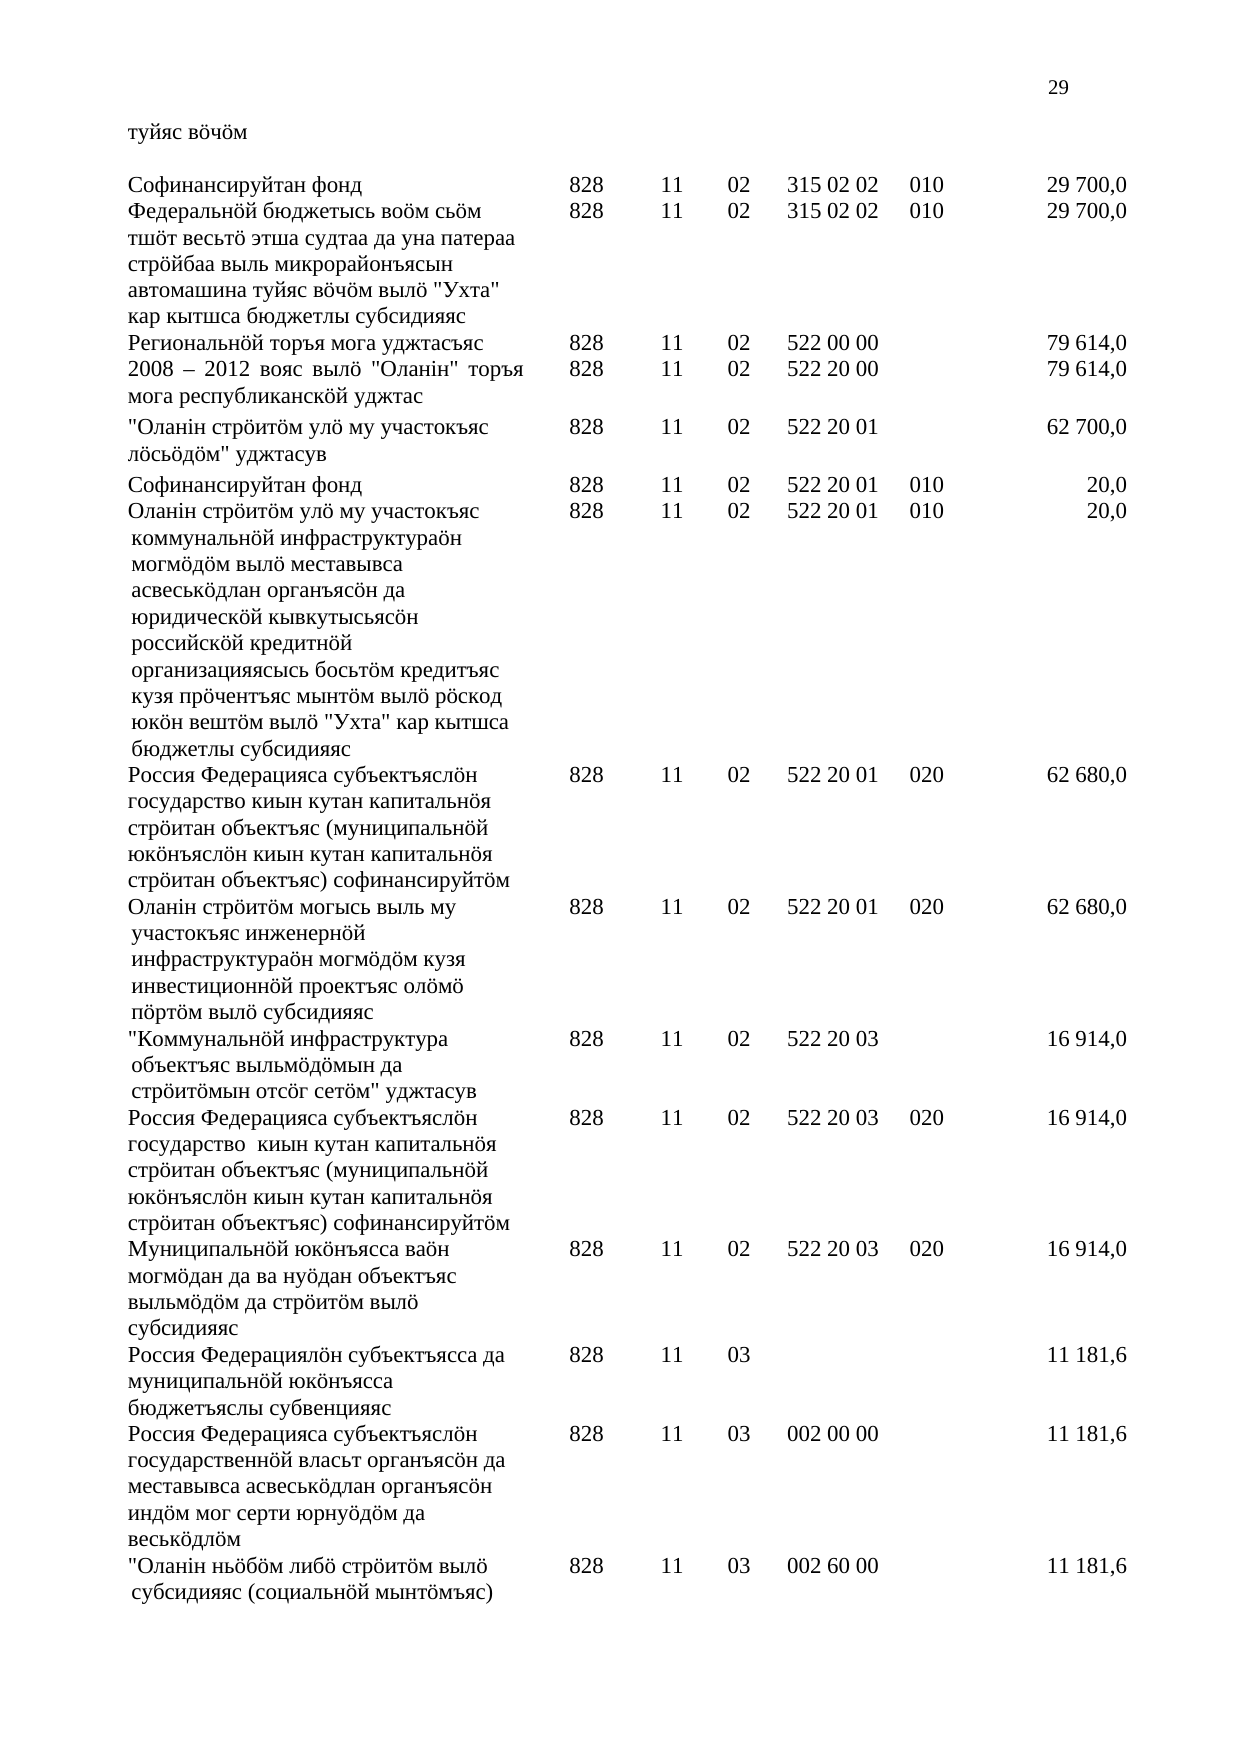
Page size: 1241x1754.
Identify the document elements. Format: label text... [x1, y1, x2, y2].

table_cell [1133, 197, 1170, 329]
table_cell 79 614,0 [964, 329, 1133, 355]
table_cell 11 [643, 471, 701, 497]
table_cell 11 [643, 1235, 701, 1341]
table_cell 20,0 [964, 471, 1133, 497]
table_cell 79 614,0 [964, 355, 1133, 413]
table_cell 828 [530, 1420, 643, 1552]
table_cell 010 [889, 471, 964, 497]
table_cell 522 20 03 [776, 1025, 889, 1104]
table_cell [889, 1552, 964, 1604]
table_cell [1133, 1341, 1170, 1420]
table_cell 828 [530, 1104, 643, 1235]
table_cell [1133, 355, 1170, 413]
table_cell 11 [643, 498, 701, 761]
table_cell [530, 118, 643, 171]
table_cell 315 02 02 [776, 197, 889, 329]
table_cell 11 [643, 1025, 701, 1104]
table_cell 11 [643, 413, 701, 471]
table_cell [1133, 329, 1170, 355]
table_cell 02 [701, 1025, 776, 1104]
table_cell 010 [889, 498, 964, 761]
table_cell 11 [643, 761, 701, 893]
table_cell 2008 – 2012 вояс вылö "Оланін" торъя мога республиканскöй уджтас [122, 355, 530, 413]
table_cell 828 [530, 1552, 643, 1604]
table_cell 11 [643, 893, 701, 1024]
table_cell 11 [643, 355, 701, 413]
table_cell 11 [643, 1552, 701, 1604]
table_cell 002 00 00 [776, 1420, 889, 1552]
table_cell Россия Федерацияса субъектъяслöн государство киын кутан капитальнöя стрöитан объектъяс (муниципальнöй юкöнъяслöн киын кутан капитальнöя стрöитан объектъяс) софинансируйтöм [122, 761, 530, 893]
table_cell [889, 1341, 964, 1420]
table_cell [1133, 893, 1170, 1024]
table_cell [643, 118, 701, 171]
table_cell [1133, 1025, 1170, 1104]
table_cell 020 [889, 761, 964, 893]
table_cell Федеральнöй бюджетысь воöм сьöм тшöт весьтö этша судтаа да уна патераа стрöйбаа выль микрорайонъясын автомашина туйяс вöчöм вылö "Ухта" кар кытшса бюджетлы субсидияяс [122, 197, 530, 329]
table_cell 522 20 01 [776, 498, 889, 761]
table_cell 828 [530, 893, 643, 1024]
table_cell 11 [643, 197, 701, 329]
table_cell Россия Федерациялöн субъектъясса да муниципальнöй юкöнъясса бюджетъяслы субвенцияяс [122, 1341, 530, 1420]
table_cell [964, 118, 1133, 171]
table_cell [889, 355, 964, 413]
table_cell 16 914,0 [964, 1025, 1133, 1104]
table_cell 828 [530, 1235, 643, 1341]
table_cell 11 [643, 171, 701, 197]
table_cell 02 [701, 1235, 776, 1341]
table_cell туйяс вöчöм [122, 118, 530, 171]
table_cell 828 [530, 1025, 643, 1104]
table_cell 522 20 01 [776, 893, 889, 1024]
table_cell "Коммунальнöй инфраструктура объектъяс выльмöдöмын да стрöитöмын отсöг сетöм" уджтасув [122, 1025, 530, 1104]
table_cell 522 20 03 [776, 1235, 889, 1341]
table_cell 002 60 00 [776, 1552, 889, 1604]
table_cell 11 181,6 [964, 1552, 1133, 1604]
table_cell 16 914,0 [964, 1235, 1133, 1341]
table_cell Россия Федерацияса субъектъяслöн государственнöй власьт органъясöн да меставывса асвеськöдлан органъясöн индöм мог серти юрнуöдöм да веськöдлöм [122, 1420, 530, 1552]
table_cell [1133, 413, 1170, 471]
table_cell 02 [701, 761, 776, 893]
table_cell Оланін стрöитöм улö му участокъяс коммунальнöй инфраструктураöн могмöдöм вылö меставывса асвеськöдлан органъясöн да юридическöй кывкутысьясöн российскöй кредитнöй организацияясысь босьтöм кредитъяс кузя прöчентъяс мынтöм вылö рöскод юкöн вештöм вылö "Ухта" кар кытшса бюджетлы субсидияяс [122, 498, 530, 761]
table_cell Оланін стрöитöм могысь выль му участокъяс инженернöй инфраструктураöн могмöдöм кузя инвестиционнöй проектъяс олöмö пöртöм вылö субсидияяс [122, 893, 530, 1024]
table_cell [1133, 171, 1170, 197]
table_cell 828 [530, 471, 643, 497]
table_cell "Оланін ньöбöм либö стрöитöм вылö субсидияяс (социальнöй мынтöмъяс) [122, 1552, 530, 1604]
table_cell "Оланін стрöитöм улö му участокъяс лöсьöдöм" уджтасув [122, 413, 530, 471]
table_cell 828 [530, 171, 643, 197]
table_cell 62 680,0 [964, 761, 1133, 893]
table_cell 11 181,6 [964, 1420, 1133, 1552]
table_cell 828 [530, 761, 643, 893]
table_cell [701, 118, 776, 171]
table_cell 11 [643, 1420, 701, 1552]
table_cell 02 [701, 171, 776, 197]
table_cell [776, 118, 889, 171]
table_cell 11 [643, 329, 701, 355]
table_cell 828 [530, 498, 643, 761]
table_cell [889, 329, 964, 355]
table_cell 522 00 00 [776, 329, 889, 355]
table_cell 522 20 03 [776, 1104, 889, 1235]
table_cell 20,0 [964, 498, 1133, 761]
table_cell [889, 1025, 964, 1104]
table_cell 02 [701, 329, 776, 355]
table_cell 010 [889, 171, 964, 197]
table_cell 522 20 01 [776, 761, 889, 893]
table_cell 828 [530, 1341, 643, 1420]
table_cell 828 [530, 413, 643, 471]
table_cell 315 02 02 [776, 171, 889, 197]
table_cell 828 [530, 329, 643, 355]
table_cell 11 181,6 [964, 1341, 1133, 1420]
table_cell 828 [530, 197, 643, 329]
table_cell 03 [701, 1420, 776, 1552]
table_cell 522 20 01 [776, 471, 889, 497]
table_cell 03 [701, 1341, 776, 1420]
table_cell 02 [701, 498, 776, 761]
table_cell 02 [701, 471, 776, 497]
table_cell 020 [889, 1104, 964, 1235]
table_cell 03 [701, 1552, 776, 1604]
table_cell 11 [643, 1104, 701, 1235]
table_cell [1133, 1104, 1170, 1235]
table_cell 11 [643, 1341, 701, 1420]
table_cell 02 [701, 355, 776, 413]
table_cell 29 700,0 [964, 171, 1133, 197]
table_cell [1133, 1235, 1170, 1341]
table_cell Региональнöй торъя мога уджтасъяс [122, 329, 530, 355]
table_cell Софинансируйтан фонд [122, 171, 530, 197]
table_cell 522 20 01 [776, 413, 889, 471]
table_cell [776, 1341, 889, 1420]
table_cell [889, 1420, 964, 1552]
table_cell Россия Федерацияса субъектъяслöн государство киын кутан капитальнöя стрöитан объектъяс (муниципальнöй юкöнъяслöн киын кутан капитальнöя стрöитан объектъяс) софинансируйтöм [122, 1104, 530, 1235]
table_cell 02 [701, 893, 776, 1024]
table_cell [1133, 471, 1170, 497]
table_cell 020 [889, 1235, 964, 1341]
table_cell 522 20 00 [776, 355, 889, 413]
table_cell [889, 118, 964, 171]
table_cell 02 [701, 1104, 776, 1235]
table_cell 010 [889, 197, 964, 329]
table_cell [1133, 498, 1170, 761]
table_cell 02 [701, 197, 776, 329]
table_cell [1133, 118, 1170, 171]
table_cell 020 [889, 893, 964, 1024]
table_cell Софинансируйтан фонд [122, 471, 530, 497]
table_cell [1133, 1552, 1170, 1604]
table_cell 828 [530, 355, 643, 413]
table_cell 16 914,0 [964, 1104, 1133, 1235]
table_cell 02 [701, 413, 776, 471]
table_cell 62 680,0 [964, 893, 1133, 1024]
table_cell [1133, 1420, 1170, 1552]
table_cell Муниципальнöй юкöнъясса ваöн могмöдан да ва нуöдан объектъяс выльмöдöм да стрöитöм вылö субсидияяс [122, 1235, 530, 1341]
table_cell [889, 413, 964, 471]
table_cell 62 700,0 [964, 413, 1133, 471]
table_cell [1133, 761, 1170, 893]
table_cell 29 700,0 [964, 197, 1133, 329]
